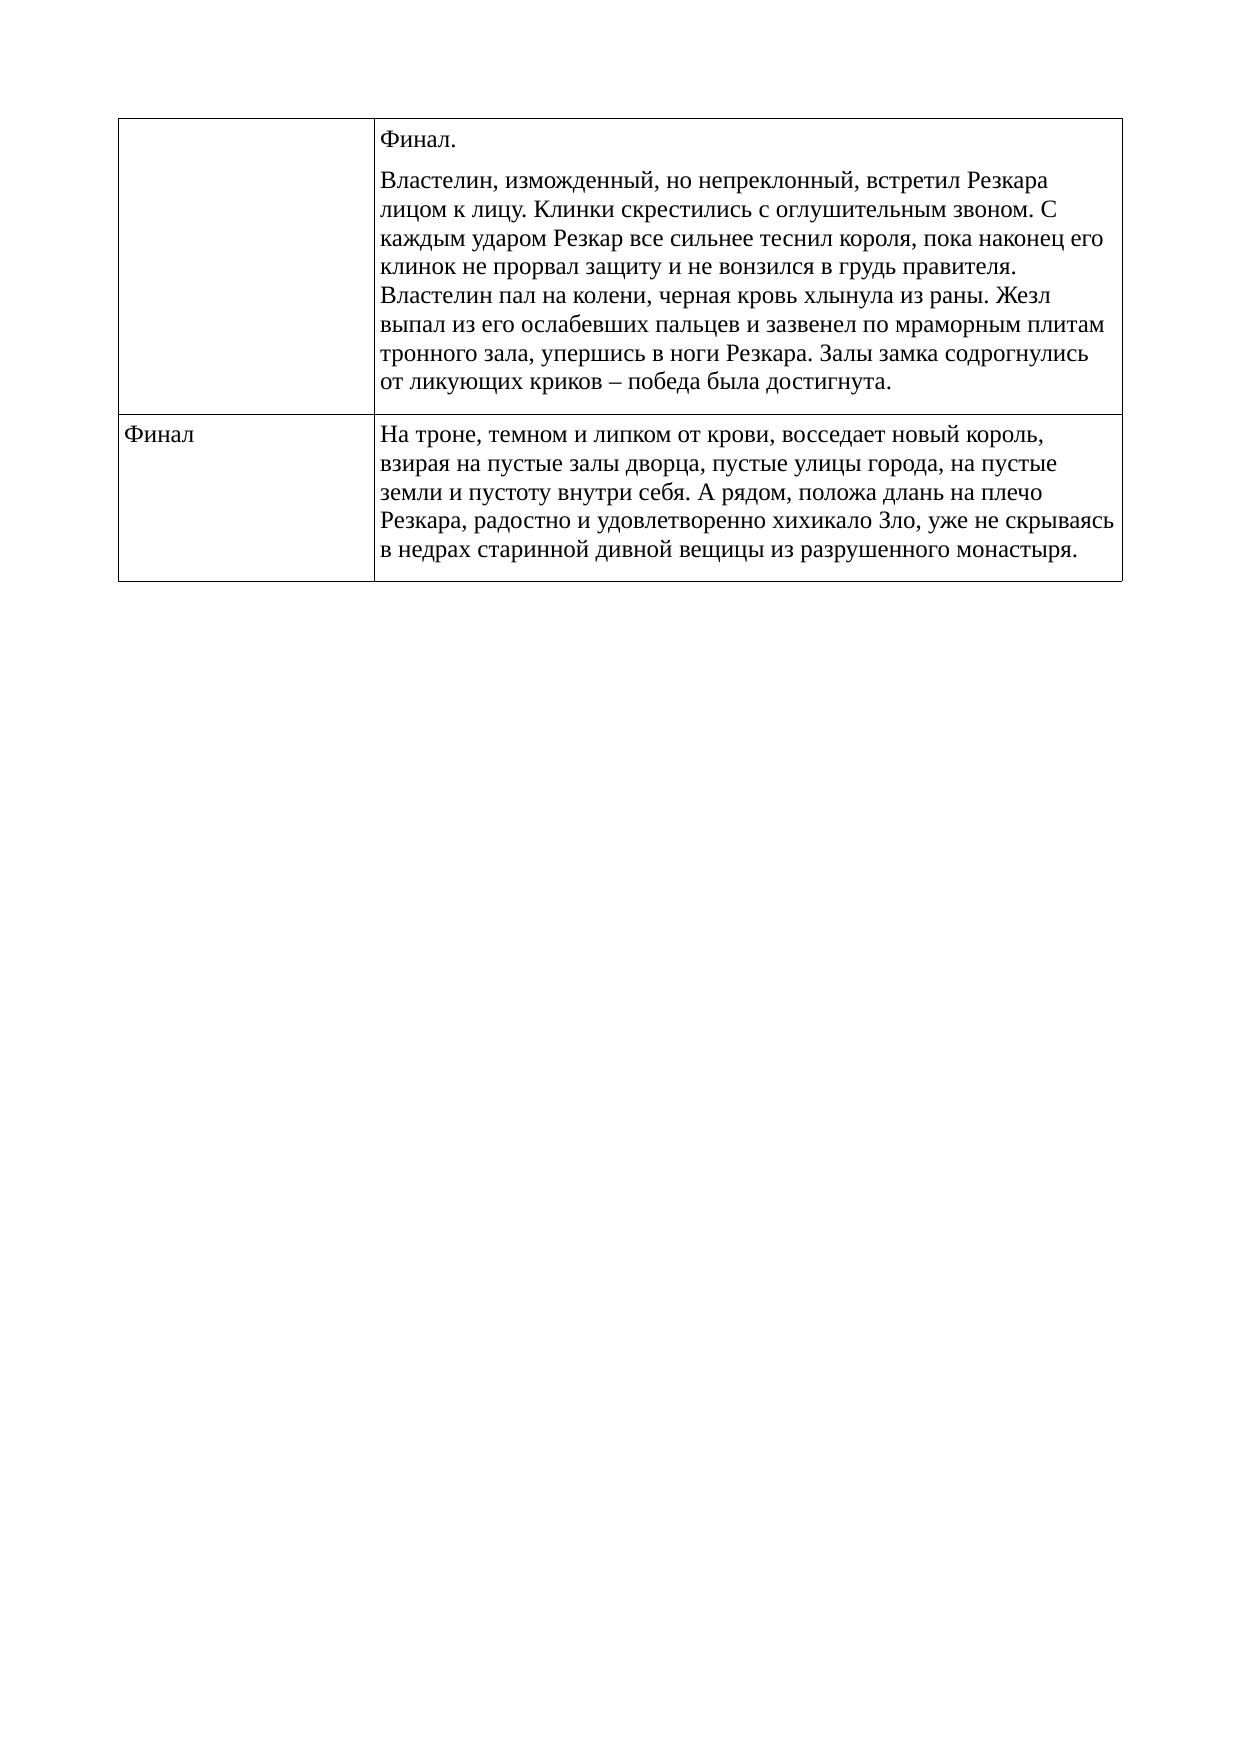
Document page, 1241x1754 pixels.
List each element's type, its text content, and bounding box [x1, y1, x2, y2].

table_cell Финал. Властелин, изможденный, но непреклонный, встретил Резкара лицом к лицу. Клинки скрестились с оглушительным звоном. С каждым ударом Резкар все сильнее теснил короля, пока наконец его клинок не прорвал защиту и не вонзился в грудь правителя. Властелин пал на колени, черная кровь хлынула из раны. Жезл выпал из его ослабевших пальцев и зазвенел по мраморным плитам тронного зала, упершись в ноги Резкара. Залы замка содрогнулись от ликующих криков – победа была достигнута. [375, 119, 1122, 413]
table_cell Финал [119, 415, 374, 581]
table_cell [119, 119, 374, 413]
table_cell На троне, темном и липком от крови, восседает новый король, взирая на пустые залы дворца, пустые улицы города, на пустые земли и пустоту внутри себя. А рядом, положа длань на плечо Резкара, радостно и удовлетворенно хихикало Зло, уже не скрываясь в недрах старинной дивной вещицы из разрушенного монастыря. [375, 415, 1122, 581]
